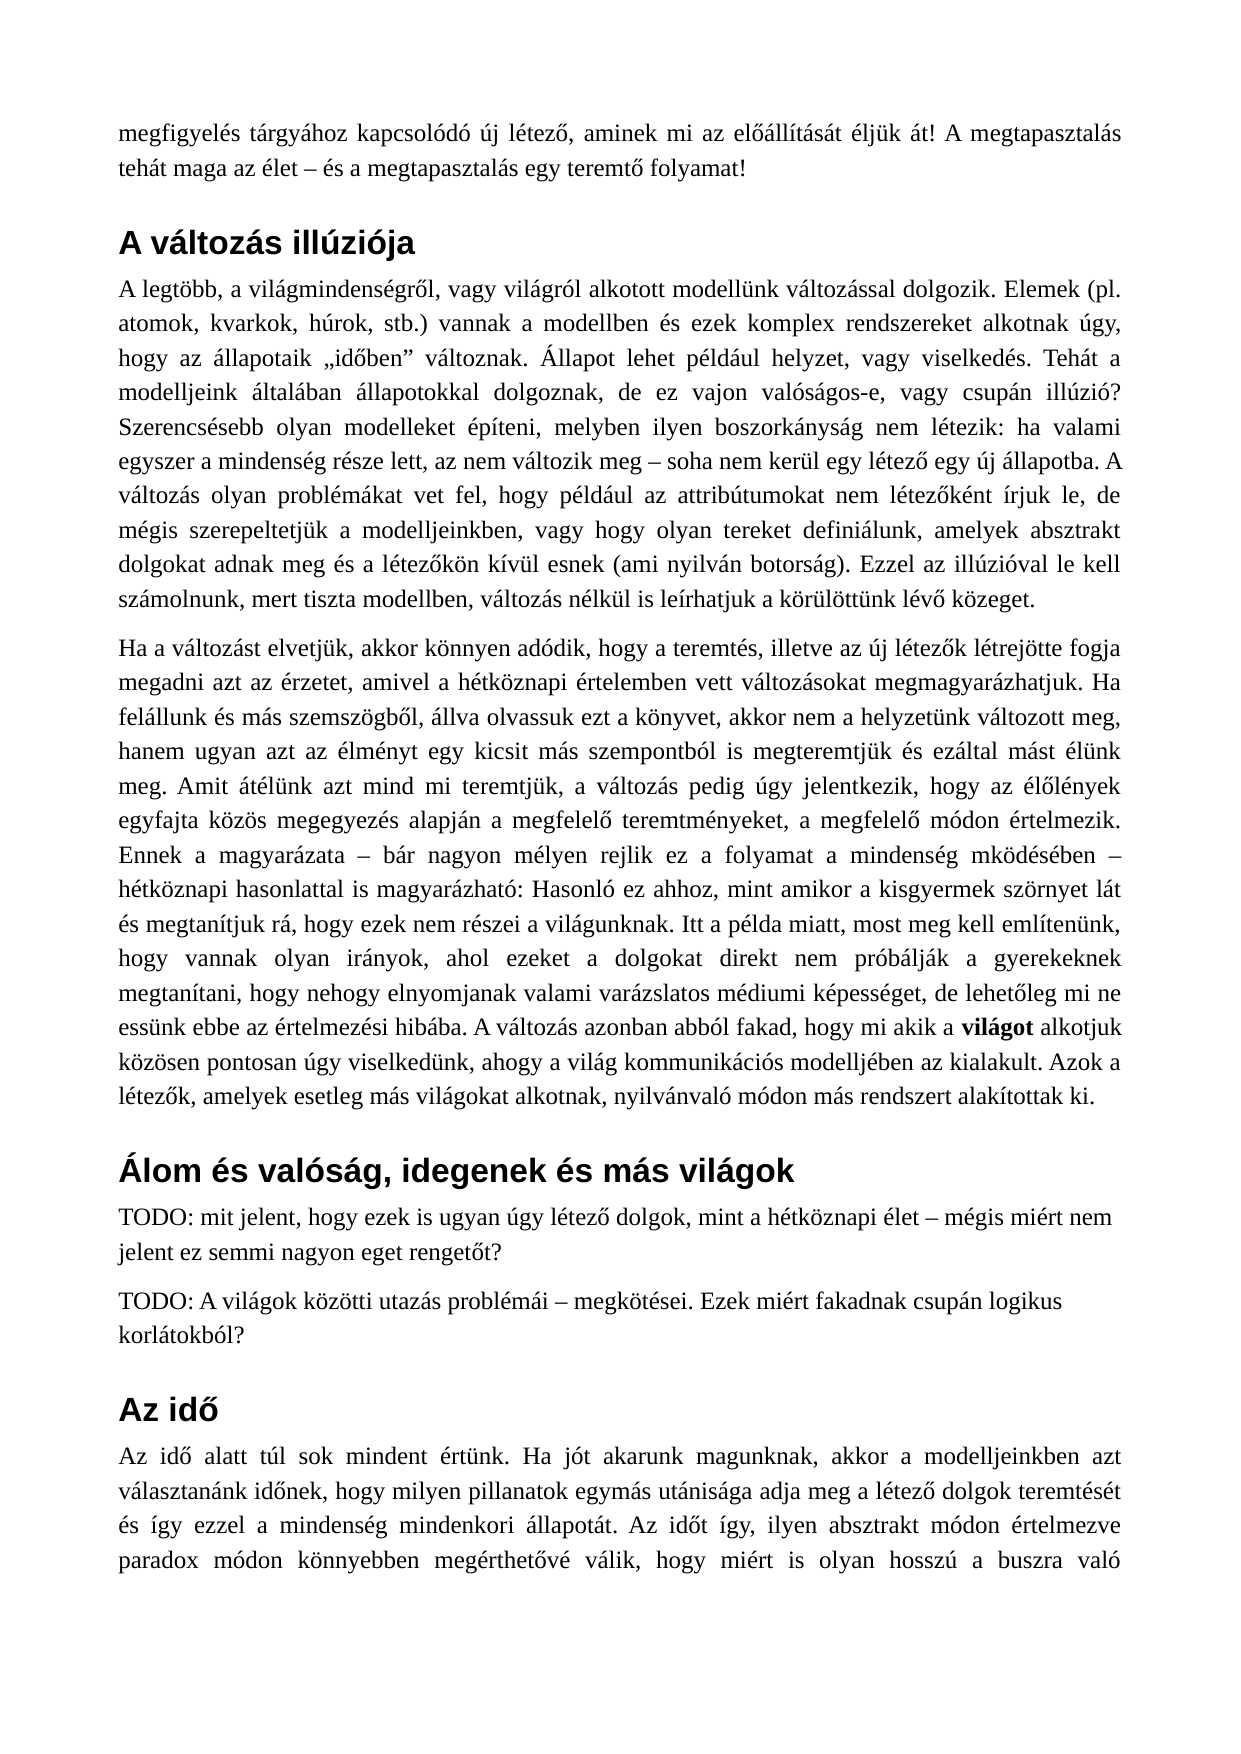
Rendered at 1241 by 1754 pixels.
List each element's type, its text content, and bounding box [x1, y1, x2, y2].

subtitle A változás illúziója [118, 222, 1122, 261]
subtitle Az idő [118, 1390, 1122, 1429]
text megfigyelés tárgyához kapcsolódó új létező, aminek mi az előállítását éljük át! A megtapasztalás tehát maga az élet – és a megtapasztalás egy teremtő folyamat! [118, 118, 1122, 181]
text Ha a változást elvetjük, akkor könnyen adódik, hogy a teremtés, illetve az új létezők létrejötte fogja megadni azt az érzetet, amivel a hétköznapi értelemben vett változásokat megmagyarázhatjuk. Ha felállunk és más szemszögből, állva olvassuk ezt a könyvet, akkor nem a helyzetünk változott meg, hanem ugyan azt az élményt egy kicsit más szempontból is megteremtjük és ezáltal mást élünk meg. Amit átélünk azt mind mi teremtjük, a változás pedig úgy jelentkezik, hogy az élőlények egyfajta közös megegyezés alapján a megfelelő teremtményeket, a megfelelő módon értelmezik. Ennek a magyarázata – bár nagyon mélyen rejlik ez a folyamat a mindenség mködésében – hétköznapi hasonlattal is magyarázható: Hasonló ez ahhoz, mint amikor a kisgyermek szörnyet lát és megtanítjuk rá, hogy ezek nem részei a világunknak. Itt a példa miatt, most meg kell említenünk, hogy vannak olyan irányok, ahol ezeket a dolgokat direkt nem próbálják a gyerekeknek megtanítani, hogy nehogy elnyomjanak valami varázslatos médiumi képességet, de lehetőleg mi ne essünk ebbe az értelmezési hibába. A változás azonban abból fakad, hogy mi akik a világot alkotjuk közösen pontosan úgy viselkedünk, ahogy a világ kommunikációs modelljében az kialakult. Azok a létezők, amelyek esetleg más világokat alkotnak, nyilvánvaló módon más rendszert alakítottak ki. [118, 633, 1122, 1110]
text TODO: mit jelent, hogy ezek is ugyan úgy létező dolgok, mint a hétköznapi élet – mégis miért nem jelent ez semmi nagyon eget rengetőt? [118, 1202, 1122, 1266]
text A legtöbb, a világmindenségről, vagy világról alkotott modellünk változással dolgozik. Elemek (pl. atomok, kvarkok, húrok, stb.) vannak a modellben és ezek komplex rendszereket alkotnak úgy, hogy az állapotaik „időben” változnak. Állapot lehet például helyzet, vagy viselkedés. Tehát a modelljeink általában állapotokkal dolgoznak, de ez vajon valóságos-e, vagy csupán illúzió? Szerencsésebb olyan modelleket építeni, melyben ilyen boszorkányság nem létezik: ha valami egyszer a mindenség része lett, az nem változik meg – soha nem kerül egy létező egy új állapotba. A változás olyan problémákat vet fel, hogy például az attribútumokat nem létezőként írjuk le, de mégis szerepeltetjük a modelljeinkben, vagy hogy olyan tereket definiálunk, amelyek absztrakt dolgokat adnak meg és a létezőkön kívül esnek (ami nyilván botorság). Ezzel az illúzióval le kell számolnunk, mert tiszta modellben, változás nélkül is leírhatjuk a körülöttünk lévő közeget. [118, 274, 1122, 613]
text Az idő alatt túl sok mindent értünk. Ha jót akarunk magunknak, akkor a modelljeinkben azt választanánk időnek, hogy milyen pillanatok egymás utánisága adja meg a létező dolgok teremtését és így ezzel a mindenség mindenkori állapotát. Az időt így, ilyen absztrakt módon értelmezve paradox módon könnyebben megérthetővé válik, hogy miért is olyan hosszú a buszra való [118, 1441, 1122, 1573]
subtitle Álom és valóság, idegenek és más világok [118, 1151, 1122, 1190]
text TODO: A világok közötti utazás problémái – megkötései. Ezek miért fakadnak csupán logikus korlátokból? [118, 1286, 1122, 1349]
